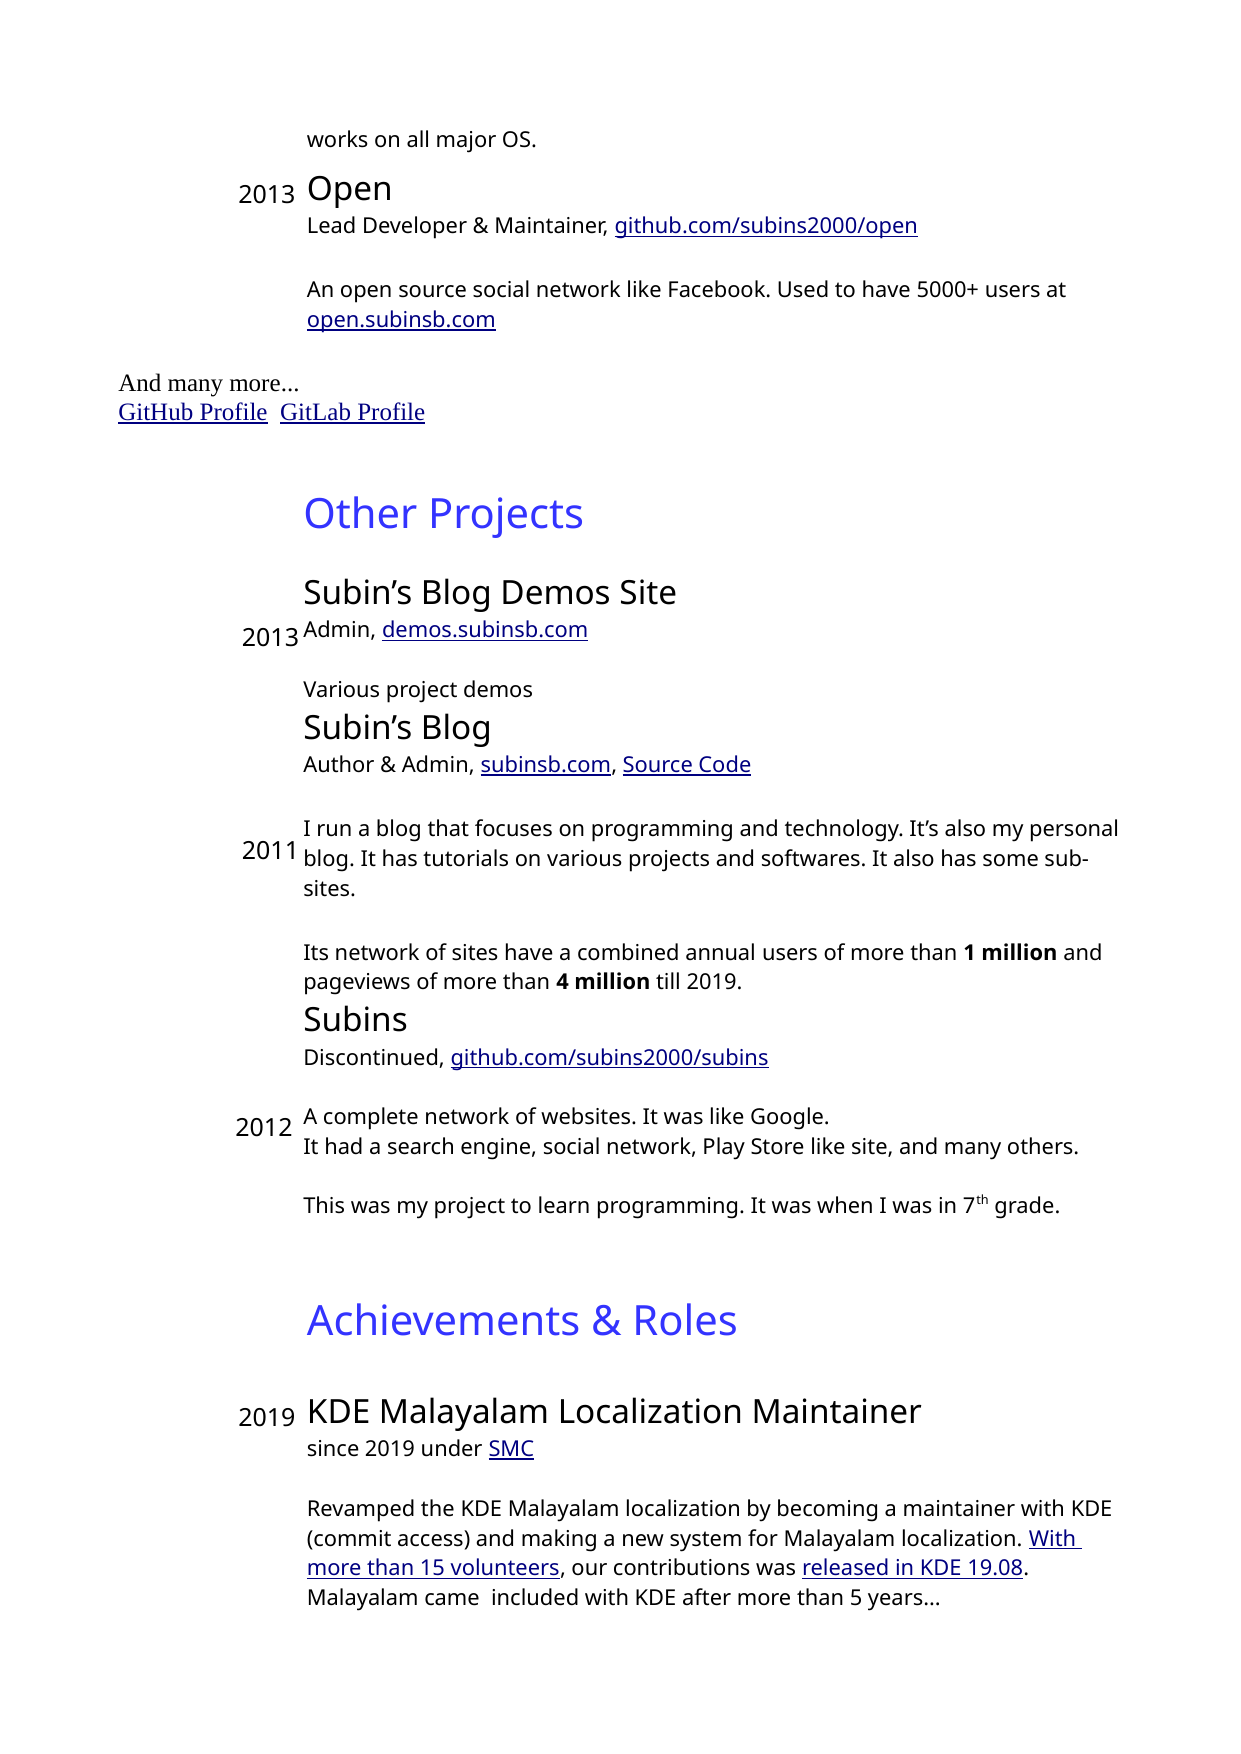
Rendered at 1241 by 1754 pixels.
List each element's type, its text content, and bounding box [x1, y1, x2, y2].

table_header [118, 484, 301, 569]
table_header [118, 1285, 301, 1382]
table_cell Subin’s Blog Demos Site Admin, demos.subinsb.com Various project demos [301, 569, 1123, 704]
table_cell Open Lead Developer & Maintainer, github.com/subins2000/open An open source social network like Facebook. Used to have 5000+ users at open.subinsb.com [301, 159, 1123, 340]
table_cell 2012 [118, 996, 301, 1256]
table_cell Subins Discontinued, github.com/subins2000/subins A complete network of websites. It was like Google. It had a search engine, social network, Play Store like site, and many others. This was my project to learn programming. It was when I was in 7th grade. [301, 996, 1123, 1256]
table_cell 2013 [118, 159, 301, 340]
text And many more... [118, 368, 1122, 397]
table_cell Subin’s Blog Author & Admin, subinsb.com, Source Code I run a blog that focuses on programming and technology. It’s also my personal blog. It has tutorials on various projects and softwares. It also has some sub-sites. Its network of sites have a combined annual users of more than 1 million and pageviews of more than 4 million till 2019. [301, 704, 1123, 996]
table_cell works on all major OS. [301, 118, 1123, 159]
table_cell 2011 [118, 704, 301, 996]
table_cell 2013 [118, 569, 301, 704]
table_cell [118, 118, 301, 159]
text GitHub Profile GitLab Profile [118, 397, 1122, 426]
table_cell KDE Malayalam Localization Maintainer since 2019 under SMC Revamped the KDE Malayalam localization by becoming a maintainer with KDE (commit access) and making a new system for Malayalam localization. With more than 15 volunteers, our contributions was released in KDE 19.08. Malayalam came included with KDE after more than 5 years... [301, 1382, 1123, 1618]
table_header Other Projects [301, 484, 1123, 569]
table_cell 2019 [118, 1382, 301, 1618]
table_header Achievements & Roles [301, 1285, 1123, 1382]
